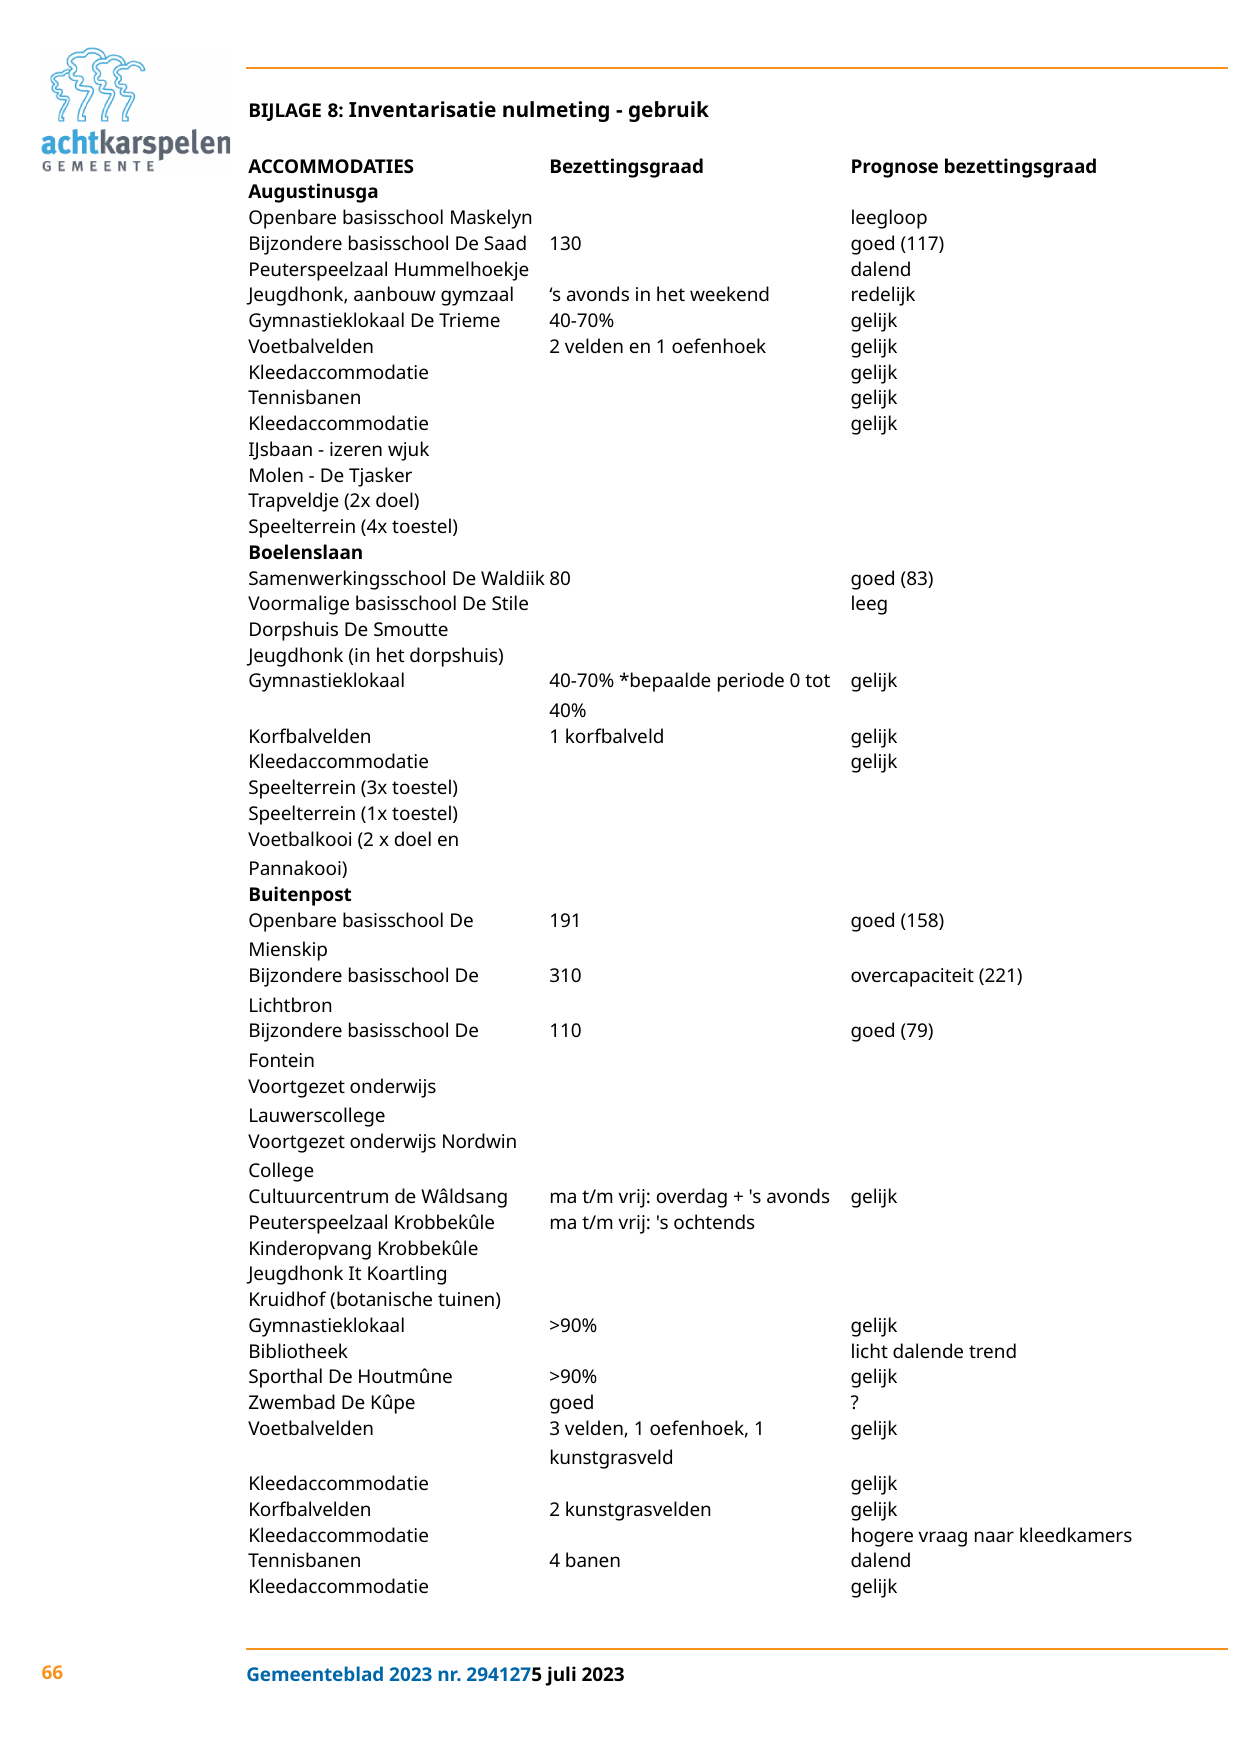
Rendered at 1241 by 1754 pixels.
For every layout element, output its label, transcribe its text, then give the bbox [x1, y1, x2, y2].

table_cell Kleedaccommodatie [248, 410, 549, 436]
table_cell IJsbaan - izeren wjuk [248, 436, 549, 462]
table_cell Kleedaccommodatie [248, 1470, 549, 1496]
table_cell [549, 256, 850, 282]
table_cell [549, 826, 850, 881]
table_cell gelijk [850, 359, 1152, 384]
table_cell Kleedaccommodatie [248, 359, 549, 384]
table_cell gelijk [850, 723, 1152, 749]
table_cell Voetbalkooi (2 x doel en Pannakooi) [248, 826, 549, 881]
table_cell Sporthal De Houtmûne [248, 1364, 549, 1389]
table_cell 110 [549, 1018, 850, 1073]
table_cell Kleedaccommodatie [248, 1522, 549, 1547]
table_cell [549, 1470, 850, 1496]
table_cell Openbare basisschool Maskelyn [248, 205, 549, 230]
table_header ACCOMMODATIES [248, 153, 549, 179]
table_cell Voetbalvelden [248, 333, 549, 359]
table_cell Jeugdhonk (in het dorpshuis) [248, 642, 549, 668]
table_cell [850, 436, 1152, 462]
table_cell [549, 881, 850, 907]
table_cell Tennisbanen [248, 385, 549, 410]
table_cell gelijk [850, 1364, 1152, 1389]
table_cell overcapaciteit (221) [850, 962, 1152, 1017]
table_cell Zwembad De Kûpe [248, 1389, 549, 1415]
table_cell Kinderopvang Krobbekûle [248, 1235, 549, 1261]
table_cell Trapveldje (2x doel) [248, 488, 549, 513]
table_cell [549, 205, 850, 230]
table_cell [549, 179, 850, 204]
table_cell [549, 616, 850, 642]
table_cell [850, 513, 1152, 539]
table_cell 2 kunstgrasvelden [549, 1496, 850, 1522]
table_cell Jeugdhonk, aanbouw gymzaal [248, 282, 549, 307]
table_cell Speelterrein (1x toestel) [248, 800, 549, 826]
table_cell [549, 642, 850, 668]
table_cell gelijk [850, 385, 1152, 410]
table_cell [850, 462, 1152, 487]
table_cell [850, 826, 1152, 881]
table_cell Tennisbanen [248, 1548, 549, 1573]
table_cell Dorpshuis De Smoutte [248, 616, 549, 642]
table_cell gelijk [850, 1573, 1152, 1599]
table_cell redelijk [850, 282, 1152, 307]
table_cell [549, 1573, 850, 1599]
table_cell [549, 1522, 850, 1547]
table_cell [850, 1209, 1152, 1235]
table_cell [549, 462, 850, 487]
table_cell goed [549, 1389, 850, 1415]
table_cell gelijk [850, 1312, 1152, 1338]
table_cell [850, 1128, 1152, 1183]
table_cell leeg [850, 590, 1152, 616]
table_cell 40-70% *bepaalde periode 0 tot 40% [549, 668, 850, 723]
table_cell 1 korfbalveld [549, 723, 850, 749]
table_cell leegloop [850, 205, 1152, 230]
table_cell 80 [549, 565, 850, 590]
table_cell [850, 1073, 1152, 1128]
table_cell Openbare basisschool De Mienskip [248, 907, 549, 962]
table_cell Bijzondere basisschool De Fontein [248, 1018, 549, 1073]
table_cell gelijk [850, 410, 1152, 436]
table_cell [549, 749, 850, 774]
table_header Prognose bezettingsgraad [850, 153, 1152, 179]
table_cell Cultuurcentrum de Wâldsang [248, 1184, 549, 1209]
table_cell [549, 1235, 850, 1261]
table_cell [549, 1128, 850, 1183]
table_cell Kleedaccommodatie [248, 1573, 549, 1599]
table_cell [549, 410, 850, 436]
table_cell [549, 590, 850, 616]
table_cell gelijk [850, 1184, 1152, 1209]
table_cell [850, 616, 1152, 642]
table_cell Speelterrein (3x toestel) [248, 774, 549, 800]
table_cell gelijk [850, 1496, 1152, 1522]
table_cell Peuterspeelzaal Hummelhoekje [248, 256, 549, 282]
table_cell Gymnastieklokaal [248, 668, 549, 723]
table_cell gelijk [850, 1415, 1152, 1470]
table_cell Korfbalvelden [248, 723, 549, 749]
table_cell dalend [850, 1548, 1152, 1573]
table_cell Augustinusga [248, 179, 549, 204]
table_cell [850, 800, 1152, 826]
table_cell gelijk [850, 1470, 1152, 1496]
table_cell [549, 1286, 850, 1312]
table_cell Korfbalvelden [248, 1496, 549, 1522]
table_cell [549, 1338, 850, 1363]
table_cell ‘s avonds in het weekend [549, 282, 850, 307]
table_cell goed (79) [850, 1018, 1152, 1073]
table_cell Gymnastieklokaal De Trieme [248, 308, 549, 333]
text BIJLAGE 8: Inventarisatie nulmeting - gebruik [248, 95, 1152, 123]
table_cell [549, 774, 850, 800]
table_cell Voortgezet onderwijs Lauwerscollege [248, 1073, 549, 1128]
table_cell Gymnastieklokaal [248, 1312, 549, 1338]
table_cell >90% [549, 1364, 850, 1389]
table_cell Bijzondere basisschool De Lichtbron [248, 962, 549, 1017]
table_cell 40-70% [549, 308, 850, 333]
table_cell [850, 1286, 1152, 1312]
table_cell [850, 1235, 1152, 1261]
table_cell Buitenpost [248, 881, 549, 907]
table_cell [549, 513, 850, 539]
table_cell 130 [549, 230, 850, 256]
table_cell Samenwerkingsschool De Waldiik [248, 565, 549, 590]
table_cell [850, 1261, 1152, 1286]
table_cell Bibliotheek [248, 1338, 549, 1363]
table_cell goed (83) [850, 565, 1152, 590]
table_cell Kleedaccommodatie [248, 749, 549, 774]
table_cell ma t/m vrij: 's ochtends [549, 1209, 850, 1235]
picture [41, 47, 231, 172]
table_cell Voormalige basisschool De Stile [248, 590, 549, 616]
table_cell [850, 774, 1152, 800]
table_cell gelijk [850, 668, 1152, 723]
table_cell goed (117) [850, 230, 1152, 256]
table_cell [549, 539, 850, 565]
table_cell 310 [549, 962, 850, 1017]
table_cell gelijk [850, 308, 1152, 333]
table_cell gelijk [850, 333, 1152, 359]
table_cell [549, 1073, 850, 1128]
table_cell Molen - De Tjasker [248, 462, 549, 487]
table_cell licht dalende trend [850, 1338, 1152, 1363]
table_cell 2 velden en 1 oefenhoek [549, 333, 850, 359]
table_cell [549, 1261, 850, 1286]
table_cell goed (158) [850, 907, 1152, 962]
table_cell [549, 800, 850, 826]
table_header Bezettingsgraad [549, 153, 850, 179]
table_cell Speelterrein (4x toestel) [248, 513, 549, 539]
table_cell Voetbalvelden [248, 1415, 549, 1470]
table_cell Bijzondere basisschool De Saad [248, 230, 549, 256]
table_cell gelijk [850, 749, 1152, 774]
table_cell [850, 488, 1152, 513]
table_cell hogere vraag naar kleedkamers [850, 1522, 1152, 1547]
table_cell [850, 881, 1152, 907]
table_cell ? [850, 1389, 1152, 1415]
table_cell [850, 179, 1152, 204]
table_cell Boelenslaan [248, 539, 549, 565]
table_cell Jeugdhonk It Koartling [248, 1261, 549, 1286]
table_cell [549, 436, 850, 462]
table_cell Kruidhof (botanische tuinen) [248, 1286, 549, 1312]
table_cell 4 banen [549, 1548, 850, 1573]
table_cell [549, 359, 850, 384]
table_cell [549, 488, 850, 513]
table_cell dalend [850, 256, 1152, 282]
table_cell >90% [549, 1312, 850, 1338]
table_cell Peuterspeelzaal Krobbekûle [248, 1209, 549, 1235]
table_cell [549, 385, 850, 410]
table_cell [850, 539, 1152, 565]
table_cell ma t/m vrij: overdag + 's avonds [549, 1184, 850, 1209]
table_cell Voortgezet onderwijs Nordwin College [248, 1128, 549, 1183]
table_cell 3 velden, 1 oefenhoek, 1 kunstgrasveld [549, 1415, 850, 1470]
table_cell 191 [549, 907, 850, 962]
table_cell [850, 642, 1152, 668]
